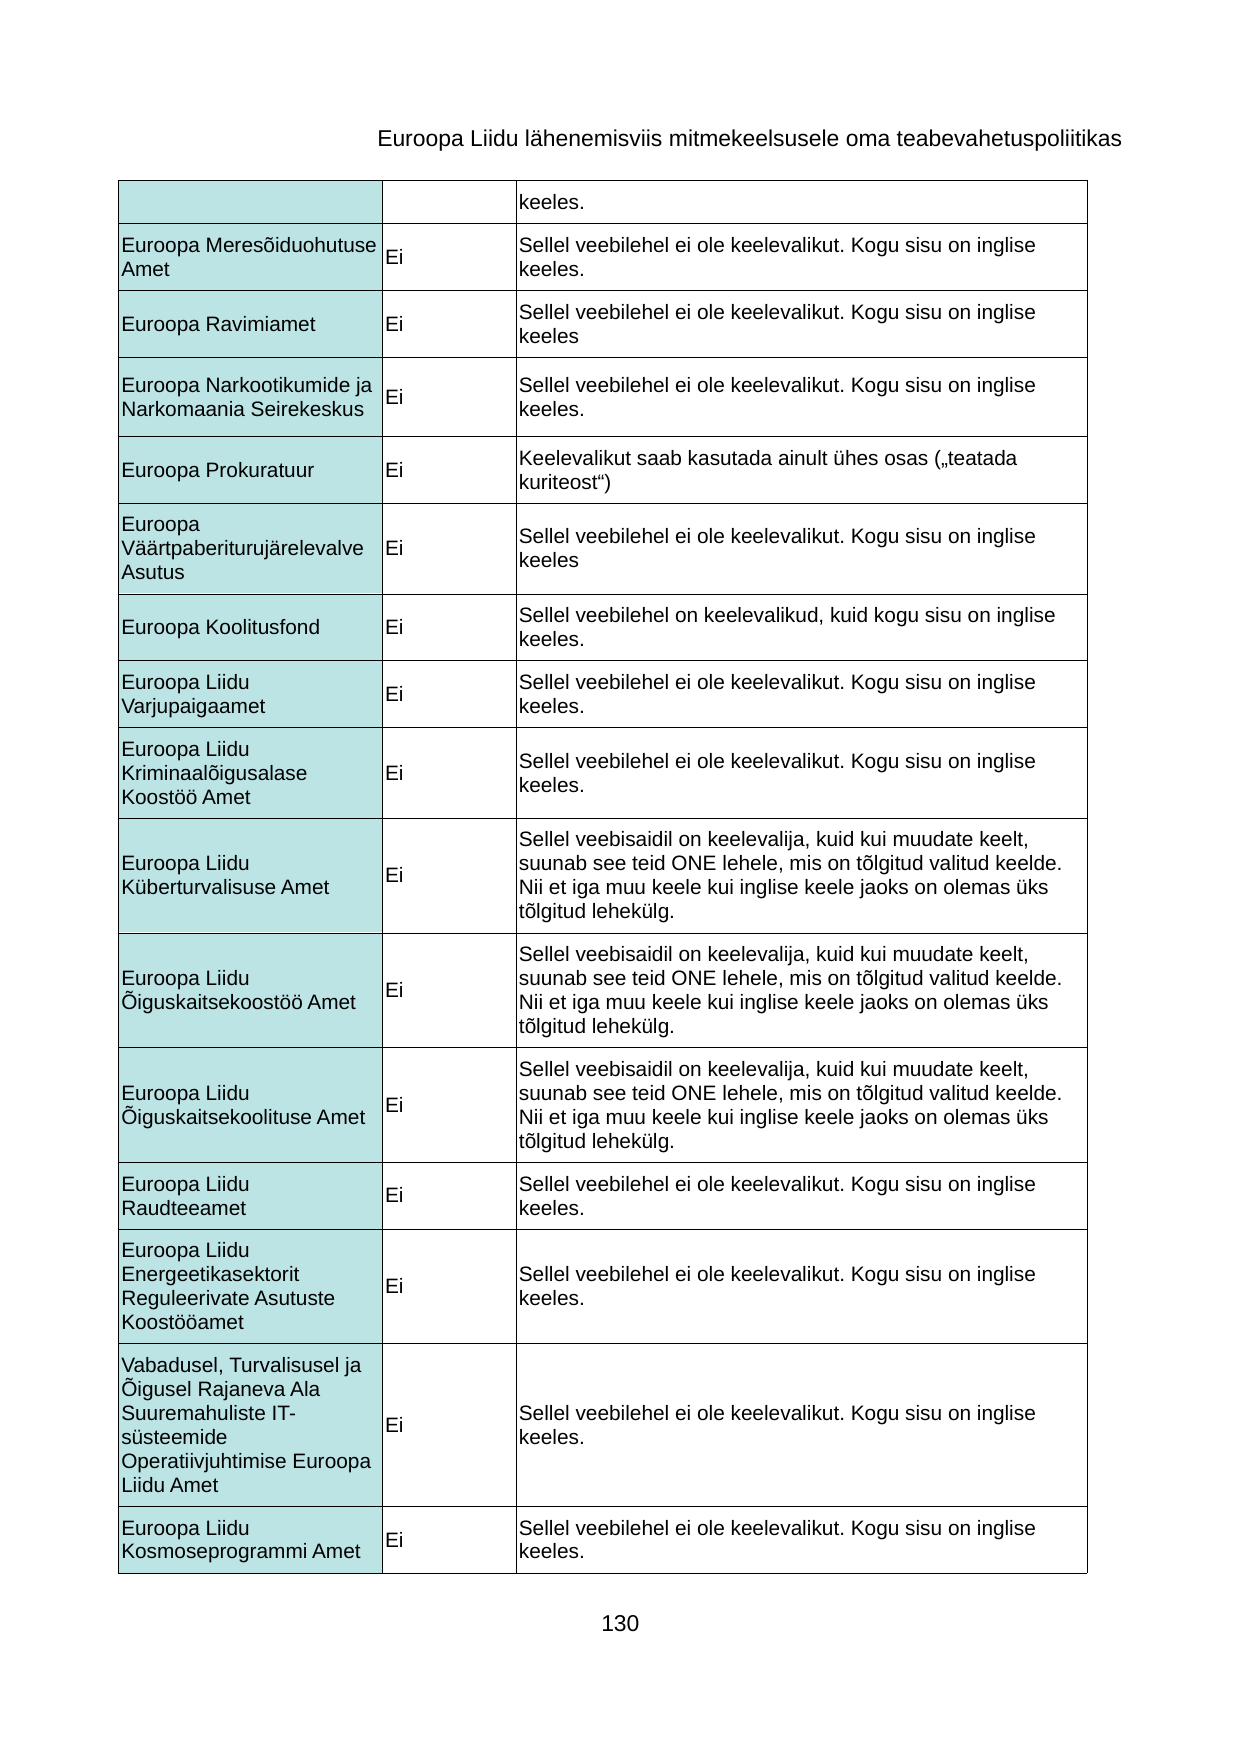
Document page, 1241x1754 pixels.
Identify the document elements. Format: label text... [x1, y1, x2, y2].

table_cell Sellel veebilehel ei ole keelevalikut. Kogu sisu on inglise keeles [517, 504, 1087, 593]
table_cell Sellel veebisaidil on keelevalija, kuid kui muudate keelt, suunab see teid ONE lehele, mis on tõlgitud valitud keelde. Nii et iga muu keele kui inglise keele jaoks on olemas üks tõlgitud lehekülg. [517, 819, 1087, 932]
table_cell Ei [383, 1163, 516, 1229]
table_cell Sellel veebilehel ei ole keelevalikut. Kogu sisu on inglise keeles. [517, 661, 1087, 727]
table_cell Euroopa Liidu Küberturvalisuse Amet [119, 819, 382, 932]
table_cell Euroopa Liidu Õiguskaitsekoolituse Amet [119, 1048, 382, 1162]
table_cell Sellel veebilehel ei ole keelevalikut. Kogu sisu on inglise keeles. [517, 1507, 1087, 1573]
table_cell [119, 181, 382, 223]
table_cell Euroopa Koolitusfond [119, 595, 382, 660]
table_cell Euroopa Liidu Varjupaigaamet [119, 661, 382, 727]
table_cell Euroopa Väärtpaberiturujärelevalve Asutus [119, 504, 382, 593]
table_cell keeles. [517, 181, 1087, 223]
table_cell [383, 181, 516, 223]
table_cell Sellel veebilehel ei ole keelevalikut. Kogu sisu on inglise keeles. [517, 224, 1087, 290]
table_cell Euroopa Narkootikumide ja Narkomaania Seirekeskus [119, 358, 382, 436]
table_cell Sellel veebilehel ei ole keelevalikut. Kogu sisu on inglise keeles. [517, 1344, 1087, 1506]
table_cell Euroopa Liidu Energeetikasektorit Reguleerivate Asutuste Koostööamet [119, 1230, 382, 1343]
table_cell Ei [383, 1507, 516, 1573]
table_cell Sellel veebilehel ei ole keelevalikut. Kogu sisu on inglise keeles. [517, 1163, 1087, 1229]
table_cell Ei [383, 661, 516, 727]
table_cell Ei [383, 595, 516, 660]
table_cell Ei [383, 358, 516, 436]
table_cell Euroopa Ravimiamet [119, 291, 382, 357]
table_cell Ei [383, 819, 516, 932]
table_cell Ei [383, 291, 516, 357]
table_cell Sellel veebilehel ei ole keelevalikut. Kogu sisu on inglise keeles. [517, 1230, 1087, 1343]
table_cell Ei [383, 504, 516, 593]
table_cell Ei [383, 934, 516, 1047]
table_cell Keelevalikut saab kasutada ainult ühes osas („teatada kuriteost“) [517, 437, 1087, 503]
table_cell Sellel veebilehel ei ole keelevalikut. Kogu sisu on inglise keeles. [517, 728, 1087, 818]
table_cell Sellel veebisaidil on keelevalija, kuid kui muudate keelt, suunab see teid ONE lehele, mis on tõlgitud valitud keelde. Nii et iga muu keele kui inglise keele jaoks on olemas üks tõlgitud lehekülg. [517, 1048, 1087, 1162]
table_cell Euroopa Liidu Kosmoseprogrammi Amet [119, 1507, 382, 1573]
table_cell Sellel veebilehel on keelevalikud, kuid kogu sisu on inglise keeles. [517, 595, 1087, 660]
table_cell Euroopa Liidu Raudteeamet [119, 1163, 382, 1229]
table_cell Sellel veebisaidil on keelevalija, kuid kui muudate keelt, suunab see teid ONE lehele, mis on tõlgitud valitud keelde. Nii et iga muu keele kui inglise keele jaoks on olemas üks tõlgitud lehekülg. [517, 934, 1087, 1047]
table_cell Ei [383, 1344, 516, 1506]
table_cell Euroopa Meresõiduohutuse Amet [119, 224, 382, 290]
table_cell Ei [383, 224, 516, 290]
table_cell Ei [383, 437, 516, 503]
table_cell Ei [383, 728, 516, 818]
table_cell Euroopa Prokuratuur [119, 437, 382, 503]
table_cell Sellel veebilehel ei ole keelevalikut. Kogu sisu on inglise keeles [517, 291, 1087, 357]
table_cell Vabadusel, Turvalisusel ja Õigusel Rajaneva Ala Suuremahuliste IT-süsteemide Operatiivjuhtimise Euroopa Liidu Amet [119, 1344, 382, 1506]
table_cell Ei [383, 1048, 516, 1162]
table_cell Sellel veebilehel ei ole keelevalikut. Kogu sisu on inglise keeles. [517, 358, 1087, 436]
table_cell Euroopa Liidu Õiguskaitsekoostöö Amet [119, 934, 382, 1047]
table_cell Euroopa Liidu Kriminaalõigusalase Koostöö Amet [119, 728, 382, 818]
table_cell Ei [383, 1230, 516, 1343]
